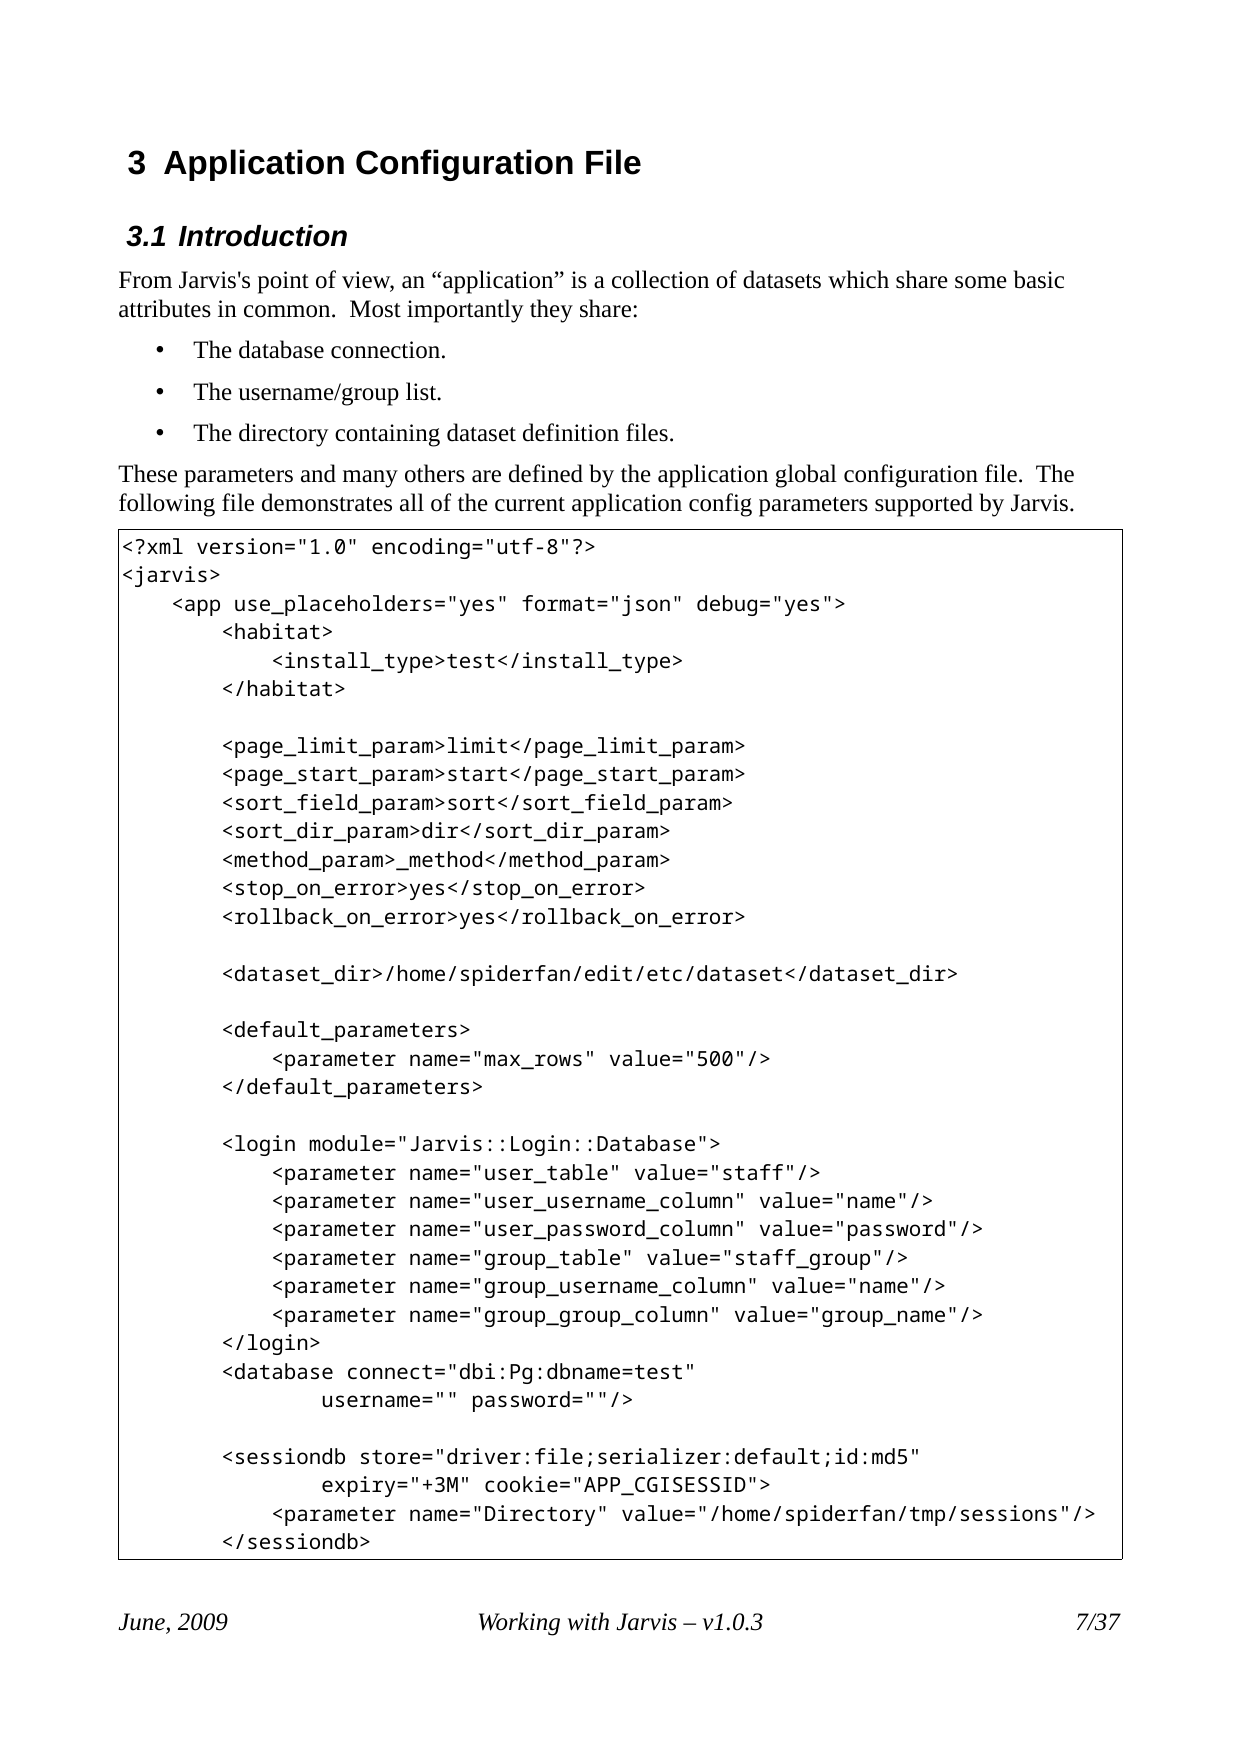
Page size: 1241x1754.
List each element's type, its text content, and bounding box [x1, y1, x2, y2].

text username="" password=""/> [119, 1382, 1122, 1414]
text <parameter name="group_group_column" value="group_name"/> [119, 1297, 1122, 1325]
text <jarvis> [119, 557, 1122, 586]
list The database connection. [156, 335, 1122, 364]
text <parameter name="group_username_column" value="name"/> [119, 1268, 1122, 1297]
list The directory containing dataset definition files. [156, 418, 1122, 447]
text <method_param>_method</method_param> [119, 842, 1122, 870]
text <sessiondb store="driver:file;serializer:default;id:md5" [119, 1439, 1122, 1467]
text <parameter name="user_table" value="staff"/> [119, 1155, 1122, 1183]
text </login> [119, 1325, 1122, 1354]
text <app use_placeholders="yes" format="json" debug="yes"> [119, 586, 1122, 614]
text <database connect="dbi:Pg:dbname=test" [119, 1354, 1122, 1382]
subtitle Application Configuration File [118, 143, 1122, 182]
text </default_parameters> [119, 1069, 1122, 1101]
text <page_start_param>start</page_start_param> [119, 757, 1122, 785]
text <install_type>test</install_type> [119, 643, 1122, 671]
text <page_limit_param>limit</page_limit_param> [119, 728, 1122, 757]
text <stop_on_error>yes</stop_on_error> [119, 870, 1122, 899]
subtitle Introduction [118, 219, 1122, 253]
text <?xml version="1.0" encoding="utf-8"?> [119, 530, 1122, 557]
text <sort_dir_param>dir</sort_dir_param> [119, 813, 1122, 842]
text These parameters and many others are defined by the application global configuration file. The following file demonstrates all of the current application config parameters supported by Jarvis. [118, 459, 1122, 517]
text <parameter name="user_username_column" value="name"/> [119, 1183, 1122, 1212]
text <default_parameters> [119, 1012, 1122, 1041]
text <dataset_dir>/home/spiderfan/edit/etc/dataset</dataset_dir> [119, 956, 1122, 987]
text <parameter name="user_password_column" value="password"/> [119, 1212, 1122, 1240]
text <rollback_on_error>yes</rollback_on_error> [119, 899, 1122, 930]
text <sort_field_param>sort</sort_field_param> [119, 785, 1122, 813]
text <parameter name="max_rows" value="500"/> [119, 1041, 1122, 1069]
text <parameter name="Directory" value="/home/spiderfan/tmp/sessions"/> [119, 1496, 1122, 1524]
text <habitat> [119, 614, 1122, 643]
text </sessiondb> [119, 1524, 1122, 1559]
text expiry="+3M" cookie="APP_CGISESSID"> [119, 1467, 1122, 1496]
text From Jarvis's point of view, an “application” is a collection of datasets which share some basic attributes in common. Most importantly they share: [118, 265, 1122, 323]
text <parameter name="group_table" value="staff_group"/> [119, 1240, 1122, 1268]
text <login module="Jarvis::Login::Database"> [119, 1126, 1122, 1155]
text </habitat> [119, 671, 1122, 703]
list The username/group list. [156, 377, 1122, 405]
